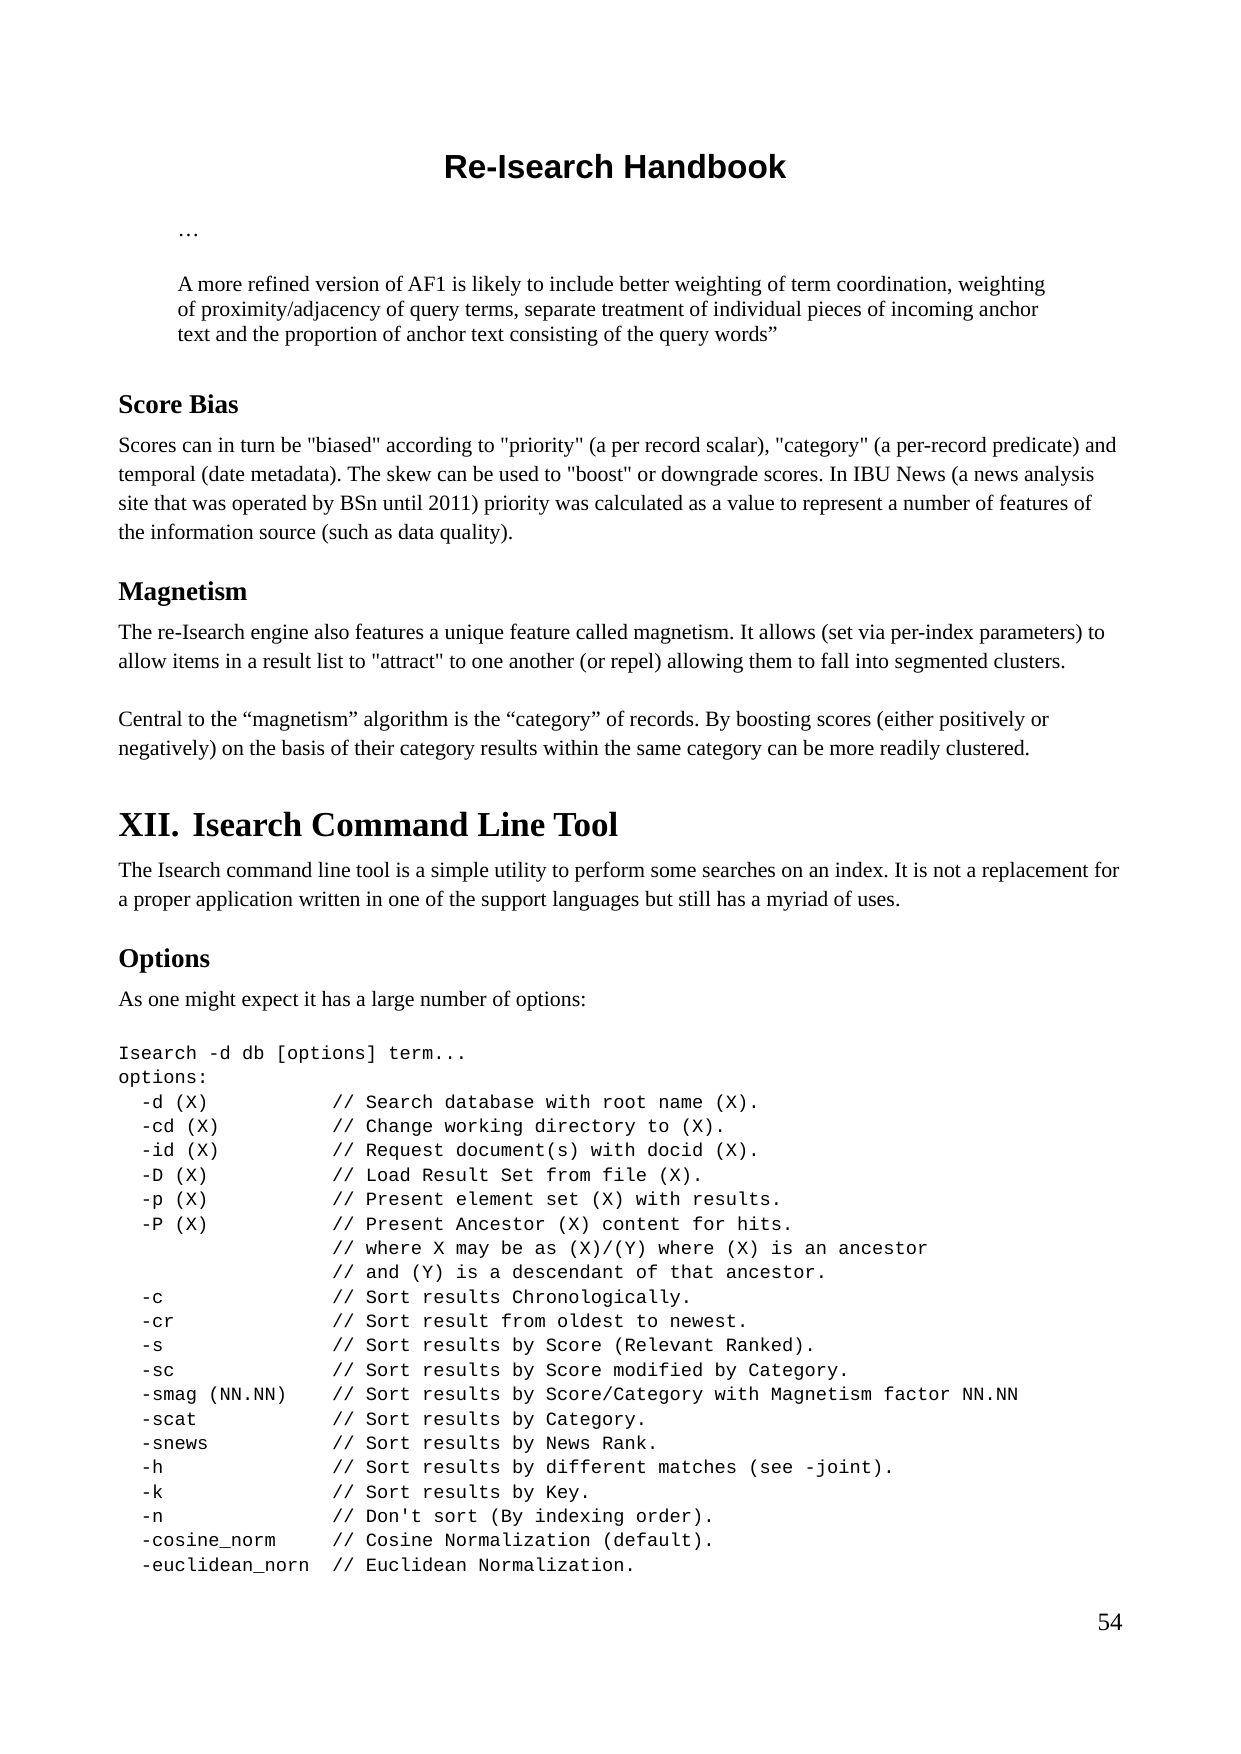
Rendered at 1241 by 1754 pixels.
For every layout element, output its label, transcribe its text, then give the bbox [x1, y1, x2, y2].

text Scores can in turn be "biased" according to "priority" (a per record scalar), "category" (a per-record predicate) and temporal (date metadata). The skew can be used to "boost" or downgrade scores. In IBU News (a news analysis site that was operated by BSn until 2011) priority was calculated as a value to represent a number of features of the information source (such as data quality). [118, 432, 1122, 544]
text options: [118, 1068, 1122, 1089]
text -P (X) // Present Ancestor (X) content for hits. [118, 1214, 1122, 1236]
text -d (X) // Search database with root name (X). [118, 1092, 1122, 1114]
text -D (X) // Load Result Set from file (X). [118, 1166, 1122, 1187]
text -sc // Sort results by Score modified by Category. [118, 1361, 1122, 1382]
text -cd (X) // Change working directory to (X). [118, 1117, 1122, 1138]
text -p (X) // Present element set (X) with results. [118, 1190, 1122, 1211]
text -scat // Sort results by Category. [118, 1409, 1122, 1431]
text -k // Sort results by Key. [118, 1482, 1122, 1504]
text -id (X) // Request document(s) with docid (X). [118, 1141, 1122, 1162]
text // where X may be as (X)/(Y) where (X) is an ancestor [118, 1239, 1122, 1260]
text -h // Sort results by different matches (see -joint). [118, 1458, 1122, 1479]
text Isearch -d db [options] term... [118, 1044, 1122, 1065]
text The re-Isearch engine also features a unique feature called magnetism. It allows (set via per-index parameters) to allow items in a result list to "attract" to one another (or repel) allowing them to fall into segmented clusters. [118, 619, 1122, 673]
text The Isearch command line tool is a simple utility to perform some searches on an index. It is not a replacement for a proper application written in one of the support languages but still has a myriad of uses. [118, 857, 1122, 911]
text -c // Sort results Chronologically. [118, 1287, 1122, 1309]
text A more refined version of AF1 is likely to include better weighting of term coordination, weighting of proximity/adjacency of query terms, separate treatment of individual pieces of incoming anchor text and the proportion of anchor text consisting of the query words” [177, 271, 1063, 347]
text … [177, 216, 1063, 241]
subtitle Score Bias [118, 388, 1122, 420]
text As one might expect it has a large number of options: [118, 986, 1122, 1011]
text -cr // Sort result from oldest to newest. [118, 1312, 1122, 1333]
subtitle Isearch Command Line Tool [118, 804, 1122, 844]
text -s // Sort results by Score (Relevant Ranked). [118, 1336, 1122, 1357]
subtitle Magnetism [118, 576, 1122, 607]
text Central to the “magnetism” algorithm is the “category” of records. By boosting scores (either positively or negatively) on the basis of their category results within the same category can be more readily clustered. [118, 706, 1122, 760]
text -n // Don't sort (By indexing order). [118, 1507, 1122, 1528]
text -euclidean_norn // Euclidean Normalization. [118, 1556, 1122, 1577]
text // and (Y) is a descendant of that ancestor. [118, 1263, 1122, 1284]
text -cosine_norm // Cosine Normalization (default). [118, 1531, 1122, 1552]
subtitle Options [118, 942, 1122, 973]
text -smag (NN.NN) // Sort results by Score/Category with Magnetism factor NN.NN [118, 1385, 1122, 1406]
text -snews // Sort results by News Rank. [118, 1434, 1122, 1455]
